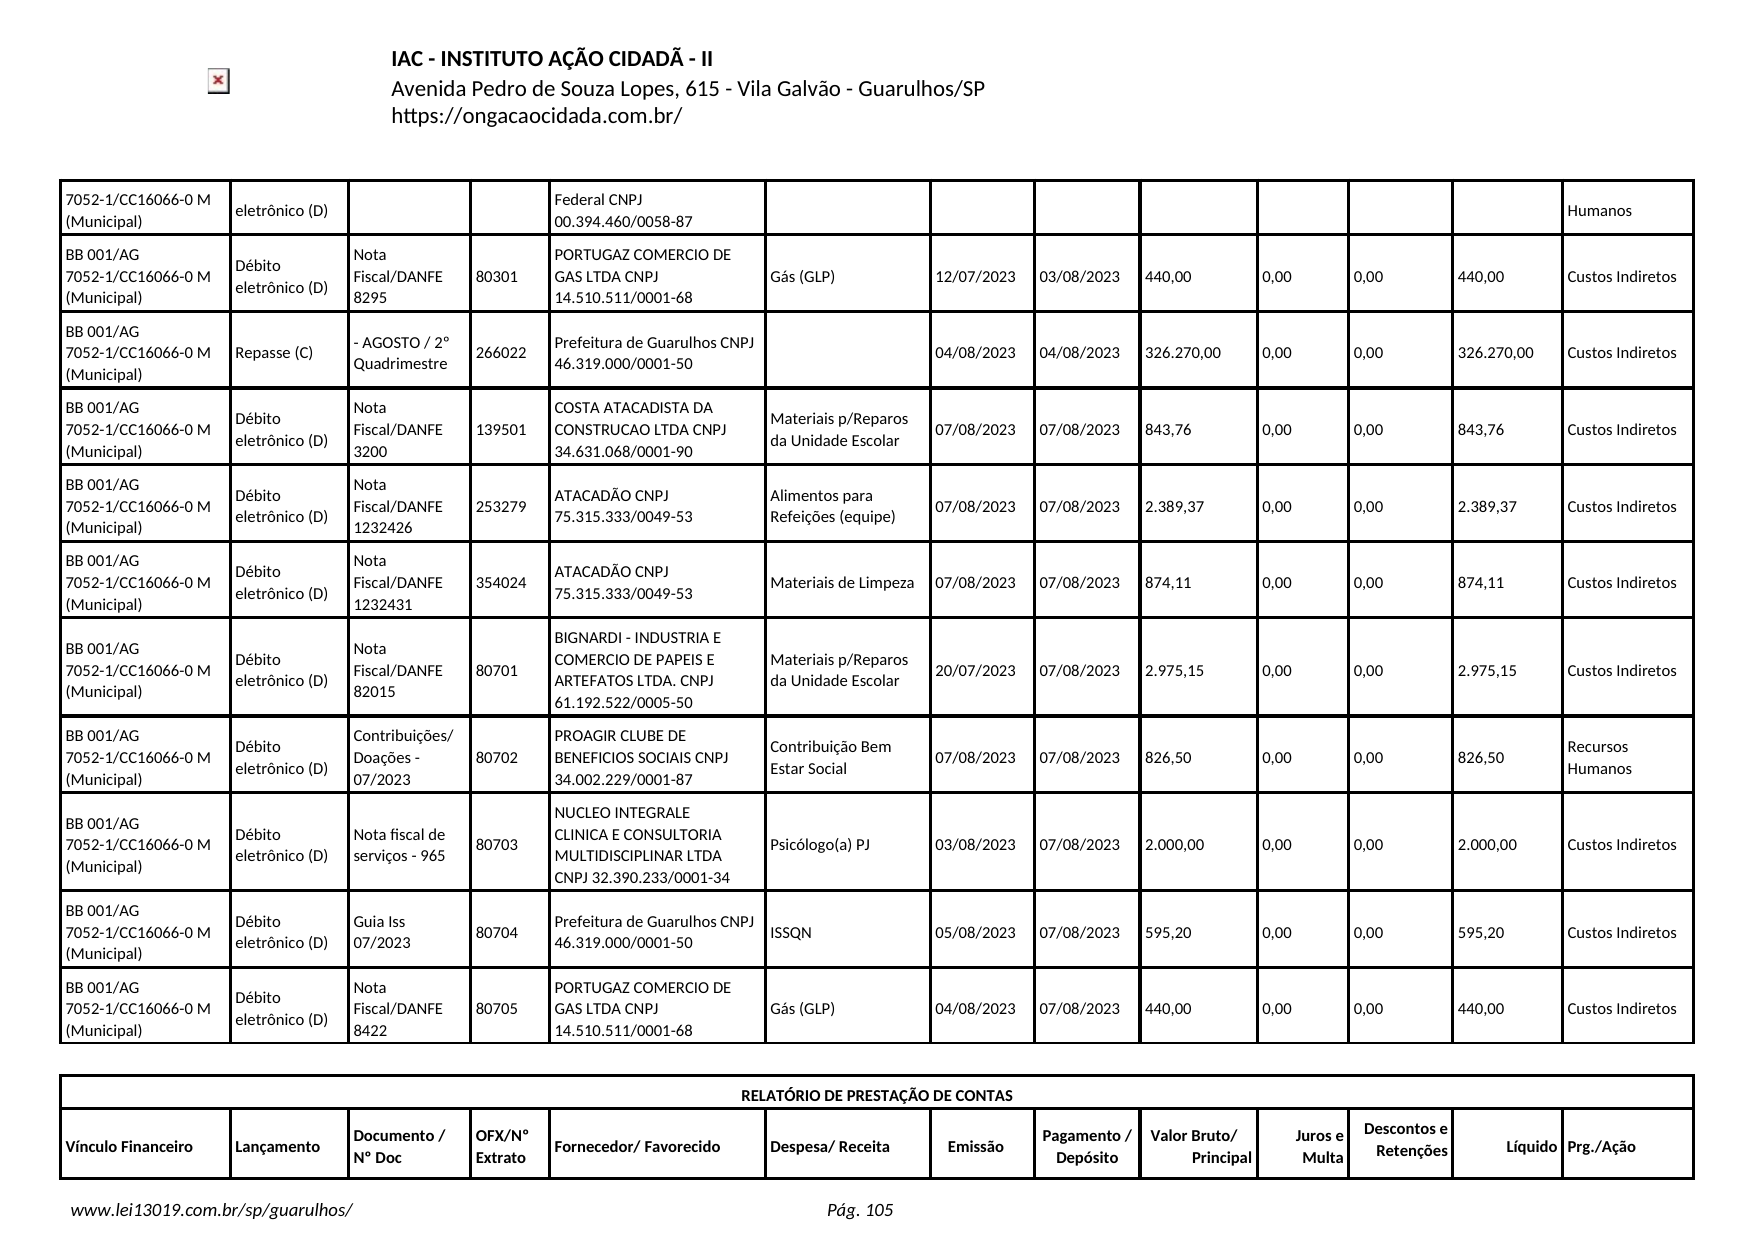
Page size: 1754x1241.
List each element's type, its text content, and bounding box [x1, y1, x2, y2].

table_cell 2.389,37 [1454, 466, 1561, 539]
table_cell 874,11 [1454, 543, 1561, 616]
table_cell ISSQN [767, 892, 929, 966]
table_cell Documento / Nº Doc [350, 1110, 469, 1177]
table_cell 0,00 [1259, 794, 1347, 889]
table_cell 0,00 [1259, 969, 1347, 1042]
table_cell Custos Indiretos [1564, 619, 1692, 714]
table_cell [1259, 182, 1347, 233]
table_cell OFX/Nº Extrato [472, 1110, 548, 1177]
table_cell 0,00 [1350, 794, 1451, 889]
table_cell Alimentos para Refeições (equipe) [767, 466, 929, 539]
table_cell BB 001/AG 7052-1/CC16066-0 M (Municipal) [62, 619, 229, 714]
table_cell Prefeitura de Guarulhos CNPJ 46.319.000/0001-50 [551, 313, 764, 386]
table_cell 139501 [472, 390, 548, 463]
table_cell Débito eletrônico (D) [232, 543, 347, 616]
table_cell 07/08/2023 [932, 718, 1033, 791]
table_cell Contribuições/ Doações - 07/2023 [350, 718, 469, 791]
table_cell Federal CNPJ 00.394.460/0058-87 [551, 182, 764, 233]
table_cell ATACADÃO CNPJ 75.315.333/0049-53 [551, 543, 764, 616]
table_cell 07/08/2023 [932, 543, 1033, 616]
table_cell Psicólogo(a) PJ [767, 794, 929, 889]
table_cell 440,00 [1454, 236, 1561, 310]
table_cell 0,00 [1259, 543, 1347, 616]
table_cell Nota Fiscal/DANFE 3200 [350, 390, 469, 463]
table_cell 826,50 [1142, 718, 1256, 791]
table_cell 80704 [472, 892, 548, 966]
table_cell Débito eletrônico (D) [232, 718, 347, 791]
table_cell Materiais p/Reparos da Unidade Escolar [767, 619, 929, 714]
table_cell Valor Bruto/ Principal [1142, 1110, 1256, 1177]
table_cell 07/08/2023 [1036, 794, 1138, 889]
table_cell Pagamento / Depósito [1036, 1110, 1138, 1177]
table_cell 0,00 [1350, 543, 1451, 616]
table_cell Débito eletrônico (D) [232, 236, 347, 310]
table_cell Custos Indiretos [1564, 794, 1692, 889]
table_cell [767, 182, 929, 233]
table_cell 80701 [472, 619, 548, 714]
table_cell NUCLEO INTEGRALE CLINICA E CONSULTORIA MULTIDISCIPLINAR LTDA CNPJ 32.390.233/0001-34 [551, 794, 764, 889]
table_cell 07/08/2023 [1036, 969, 1138, 1042]
table_cell 0,00 [1350, 892, 1451, 966]
table_cell - AGOSTO / 2º Quadrimestre [350, 313, 469, 386]
table_cell [767, 313, 929, 386]
table_cell 826,50 [1454, 718, 1561, 791]
table_cell Custos Indiretos [1564, 390, 1692, 463]
table_cell 80705 [472, 969, 548, 1042]
table_cell BB 001/AG 7052-1/CC16066-0 M (Municipal) [62, 718, 229, 791]
table_cell BB 001/AG 7052-1/CC16066-0 M (Municipal) [62, 794, 229, 889]
table_cell Materiais p/Reparos da Unidade Escolar [767, 390, 929, 463]
table_cell Débito eletrônico (D) [232, 466, 347, 539]
table_cell Nota Fiscal/DANFE 1232426 [350, 466, 469, 539]
table_cell [472, 182, 548, 233]
table_cell 0,00 [1350, 466, 1451, 539]
table_cell 07/08/2023 [1036, 718, 1138, 791]
table_cell 595,20 [1454, 892, 1561, 966]
table_cell 0,00 [1350, 619, 1451, 714]
table_cell 0,00 [1259, 466, 1347, 539]
table_cell Débito eletrônico (D) [232, 390, 347, 463]
table_cell PROAGIR CLUBE DE BENEFICIOS SOCIAIS CNPJ 34.002.229/0001-87 [551, 718, 764, 791]
table_cell Nota fiscal de serviços - 965 [350, 794, 469, 889]
table_cell Custos Indiretos [1564, 543, 1692, 616]
table_cell Gás (GLP) [767, 969, 929, 1042]
table_cell 03/08/2023 [1036, 236, 1138, 310]
table_cell Custos Indiretos [1564, 969, 1692, 1042]
table_cell 0,00 [1259, 619, 1347, 714]
table_cell 595,20 [1142, 892, 1256, 966]
table_cell BB 001/AG 7052-1/CC16066-0 M (Municipal) [62, 390, 229, 463]
table_cell 2.000,00 [1454, 794, 1561, 889]
table_cell BB 001/AG 7052-1/CC16066-0 M (Municipal) [62, 543, 229, 616]
table_cell 07/08/2023 [1036, 619, 1138, 714]
table_cell Líquido [1454, 1110, 1561, 1177]
picture [207, 68, 230, 94]
table_cell Débito eletrônico (D) [232, 794, 347, 889]
table_cell 05/08/2023 [932, 892, 1033, 966]
table_cell PORTUGAZ COMERCIO DE GAS LTDA CNPJ 14.510.511/0001-68 [551, 236, 764, 310]
table_cell 266022 [472, 313, 548, 386]
table_cell COSTA ATACADISTA DA CONSTRUCAO LTDA CNPJ 34.631.068/0001-90 [551, 390, 764, 463]
table_cell Materiais de Limpeza [767, 543, 929, 616]
table_cell 80702 [472, 718, 548, 791]
table_cell Emissão [932, 1110, 1033, 1177]
table_cell 07/08/2023 [1036, 892, 1138, 966]
table_cell Custos Indiretos [1564, 236, 1692, 310]
table_cell 04/08/2023 [1036, 313, 1138, 386]
table_cell 0,00 [1350, 718, 1451, 791]
table_cell 20/07/2023 [932, 619, 1033, 714]
table_cell 03/08/2023 [932, 794, 1033, 889]
table_cell Lançamento [232, 1110, 347, 1177]
table_cell 0,00 [1350, 313, 1451, 386]
table_cell Contribuição Bem Estar Social [767, 718, 929, 791]
table_cell Prefeitura de Guarulhos CNPJ 46.319.000/0001-50 [551, 892, 764, 966]
table_cell [350, 182, 469, 233]
table_cell 874,11 [1142, 543, 1256, 616]
table_cell Humanos [1564, 182, 1692, 233]
table_cell Custos Indiretos [1564, 466, 1692, 539]
table_cell [932, 182, 1033, 233]
table_cell BB 001/AG 7052-1/CC16066-0 M (Municipal) [62, 466, 229, 539]
table_cell [1142, 182, 1256, 233]
table_cell BB 001/AG 7052-1/CC16066-0 M (Municipal) [62, 969, 229, 1042]
table_cell Débito eletrônico (D) [232, 619, 347, 714]
table_cell 326.270,00 [1454, 313, 1561, 386]
table_cell 04/08/2023 [932, 969, 1033, 1042]
table_cell [1350, 182, 1451, 233]
table_cell 0,00 [1259, 892, 1347, 966]
table_cell 0,00 [1259, 718, 1347, 791]
table_cell 0,00 [1350, 236, 1451, 310]
table_cell 440,00 [1142, 969, 1256, 1042]
table_cell 80301 [472, 236, 548, 310]
table_cell BIGNARDI - INDUSTRIA E COMERCIO DE PAPEIS E ARTEFATOS LTDA. CNPJ 61.192.522/0005-50 [551, 619, 764, 714]
table_cell 07/08/2023 [1036, 466, 1138, 539]
table_cell Gás (GLP) [767, 236, 929, 310]
table_cell 80703 [472, 794, 548, 889]
table_cell 326.270,00 [1142, 313, 1256, 386]
table_cell Fornecedor/ Favorecido [551, 1110, 764, 1177]
table_cell Débito eletrônico (D) [232, 969, 347, 1042]
table_cell Nota Fiscal/DANFE 1232431 [350, 543, 469, 616]
table_cell Custos Indiretos [1564, 892, 1692, 966]
table_cell 843,76 [1454, 390, 1561, 463]
table_cell BB 001/AG 7052-1/CC16066-0 M (Municipal) [62, 313, 229, 386]
table_cell Juros e Multa [1259, 1110, 1347, 1177]
table_cell 0,00 [1350, 390, 1451, 463]
table_header RELATÓRIO DE PRESTAÇÃO DE CONTAS [62, 1077, 1692, 1107]
table_cell Prg./Ação [1564, 1110, 1692, 1177]
table_cell Custos Indiretos [1564, 313, 1692, 386]
table_cell 0,00 [1350, 969, 1451, 1042]
table_cell 07/08/2023 [932, 466, 1033, 539]
table_cell 2.975,15 [1142, 619, 1256, 714]
table_cell 0,00 [1259, 390, 1347, 463]
table_cell 04/08/2023 [932, 313, 1033, 386]
table_cell Nota Fiscal/DANFE 8295 [350, 236, 469, 310]
table_cell 440,00 [1142, 236, 1256, 310]
table_cell 354024 [472, 543, 548, 616]
table_cell 2.000,00 [1142, 794, 1256, 889]
table_cell Vínculo Financeiro [62, 1110, 229, 1177]
table_cell ATACADÃO CNPJ 75.315.333/0049-53 [551, 466, 764, 539]
table_cell 2.975,15 [1454, 619, 1561, 714]
table_cell Guia Iss 07/2023 [350, 892, 469, 966]
table_cell Débito eletrônico (D) [232, 892, 347, 966]
table_cell PORTUGAZ COMERCIO DE GAS LTDA CNPJ 14.510.511/0001-68 [551, 969, 764, 1042]
table_cell Nota Fiscal/DANFE 8422 [350, 969, 469, 1042]
table_cell 0,00 [1259, 313, 1347, 386]
table_cell Recursos Humanos [1564, 718, 1692, 791]
table_cell Repasse (C) [232, 313, 347, 386]
table_cell 07/08/2023 [1036, 390, 1138, 463]
table_cell 843,76 [1142, 390, 1256, 463]
table_cell 2.389,37 [1142, 466, 1256, 539]
table_cell 12/07/2023 [932, 236, 1033, 310]
table_cell 07/08/2023 [932, 390, 1033, 463]
table_cell 0,00 [1259, 236, 1347, 310]
table_cell Despesa/ Receita [767, 1110, 929, 1177]
table_cell 07/08/2023 [1036, 543, 1138, 616]
table_cell [1036, 182, 1138, 233]
table_cell 7052-1/CC16066-0 M (Municipal) [62, 182, 229, 233]
table_cell Descontos e Retenções [1350, 1110, 1451, 1177]
table_cell 440,00 [1454, 969, 1561, 1042]
table_cell BB 001/AG 7052-1/CC16066-0 M (Municipal) [62, 892, 229, 966]
table_cell eletrônico (D) [232, 182, 347, 233]
table_cell 253279 [472, 466, 548, 539]
table_cell BB 001/AG 7052-1/CC16066-0 M (Municipal) [62, 236, 229, 310]
table_cell [1454, 182, 1561, 233]
table_cell Nota Fiscal/DANFE 82015 [350, 619, 469, 714]
